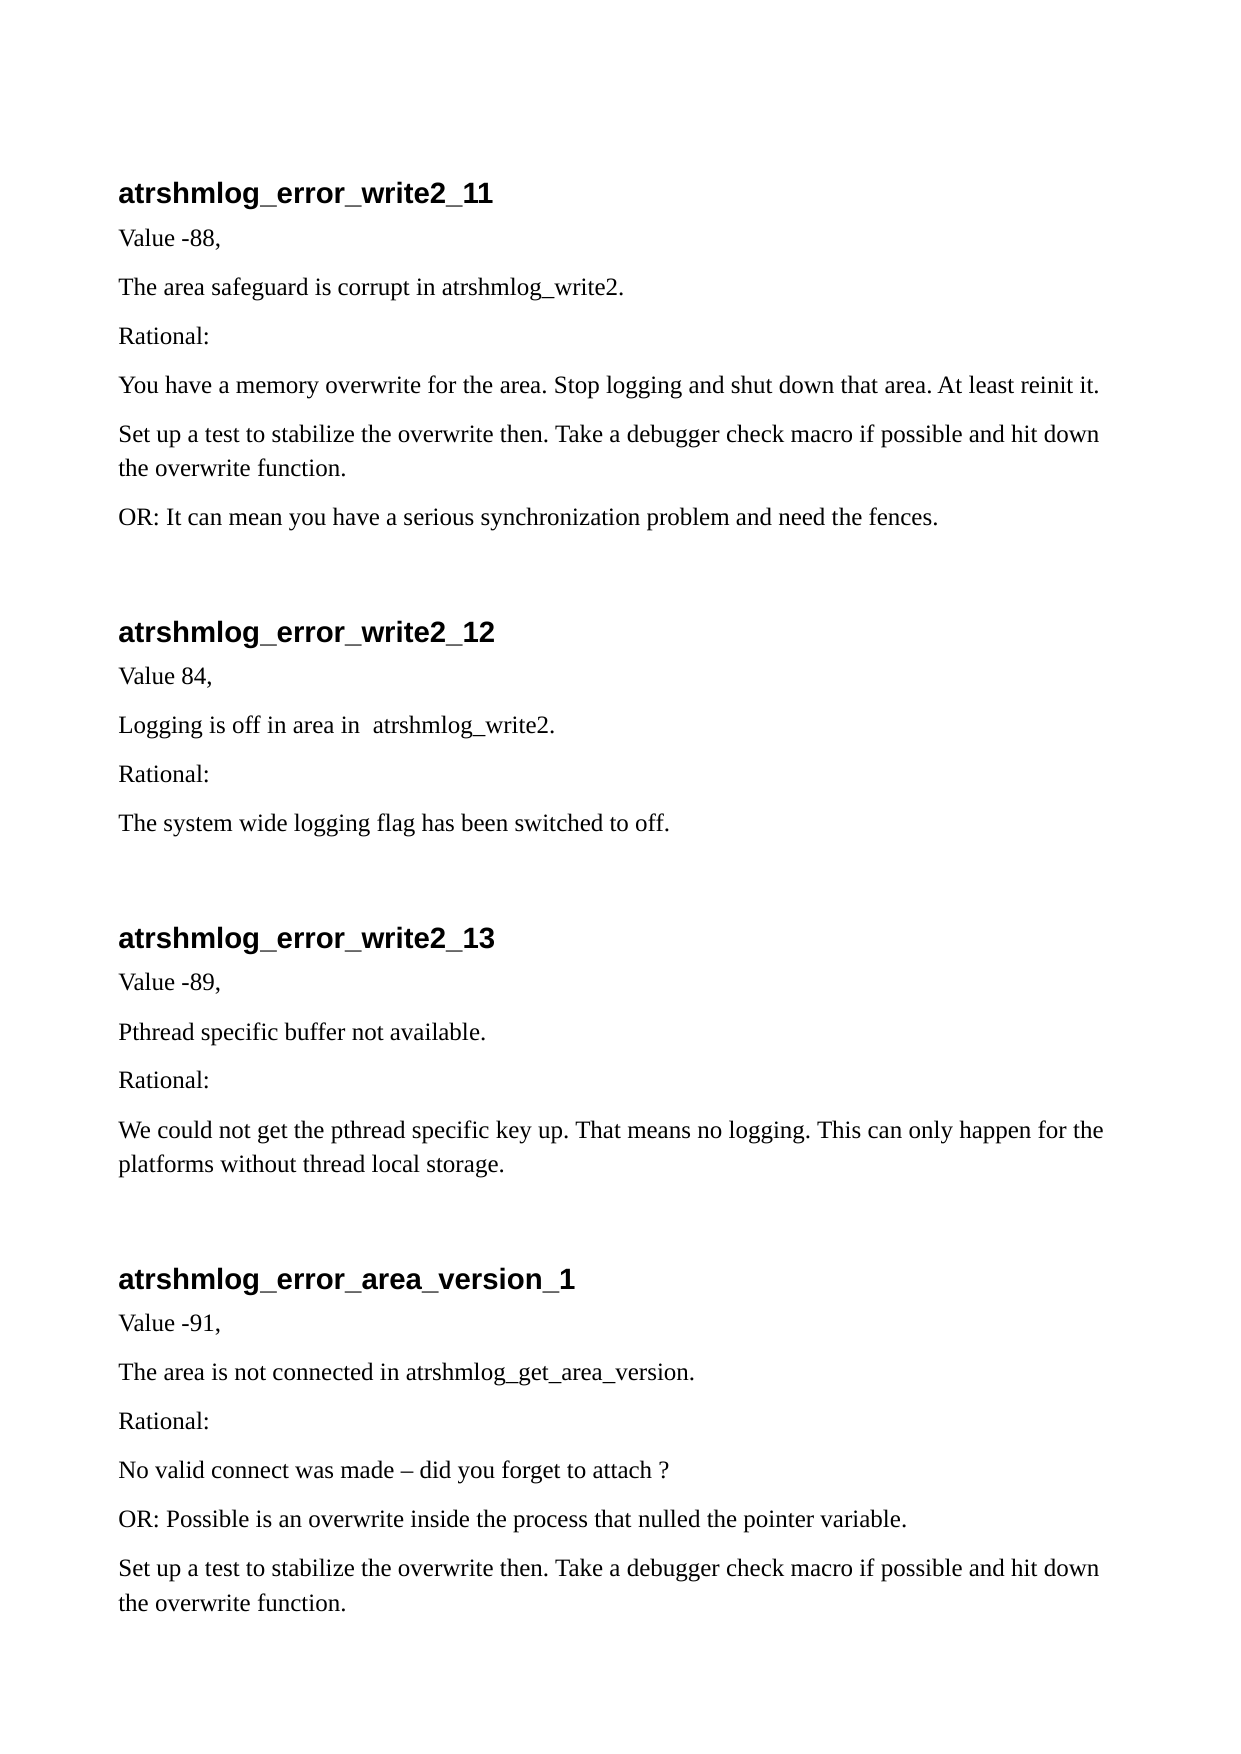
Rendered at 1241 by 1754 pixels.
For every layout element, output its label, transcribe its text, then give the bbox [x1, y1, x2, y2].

text Value -88, [118, 223, 1122, 251]
text The area is not connected in atrshmlog_get_area_version. [118, 1357, 1122, 1386]
text You have a memory overwrite for the area. Stop logging and shut down that area. At least reinit it. [118, 370, 1122, 398]
text No valid connect was made – did you forget to attach ? [118, 1455, 1122, 1484]
subtitle atrshmlog_error_area_version_1 [118, 1262, 1122, 1296]
text OR: It can mean you have a serious synchronization problem and need the fences. [118, 502, 1122, 531]
text Rational: [118, 1066, 1122, 1094]
text Set up a test to stabilize the overwrite then. Take a debugger check macro if possible and hit down the overwrite function. [118, 419, 1122, 482]
text OR: Possible is an overwrite inside the process that nulled the pointer variable. [118, 1504, 1122, 1533]
text Set up a test to stabilize the overwrite then. Take a debugger check macro if possible and hit down the overwrite function. [118, 1553, 1122, 1617]
text The system wide logging flag has been switched to off. [118, 808, 1122, 837]
text Rational: [118, 759, 1122, 788]
text Value -89, [118, 967, 1122, 996]
text Rational: [118, 321, 1122, 349]
text Pthread specific buffer not available. [118, 1017, 1122, 1045]
text The area safeguard is corrupt in atrshmlog_write2. [118, 272, 1122, 300]
subtitle atrshmlog_error_write2_12 [118, 615, 1122, 649]
text Value -91, [118, 1308, 1122, 1337]
subtitle atrshmlog_error_write2_13 [118, 921, 1122, 955]
text Value 84, [118, 661, 1122, 690]
text Logging is off in area in atrshmlog_write2. [118, 710, 1122, 739]
text We could not get the pthread specific key up. That means no logging. This can only happen for the platforms without thread local storage. [118, 1115, 1122, 1178]
text Rational: [118, 1406, 1122, 1435]
subtitle atrshmlog_error_write2_11 [118, 176, 1122, 210]
